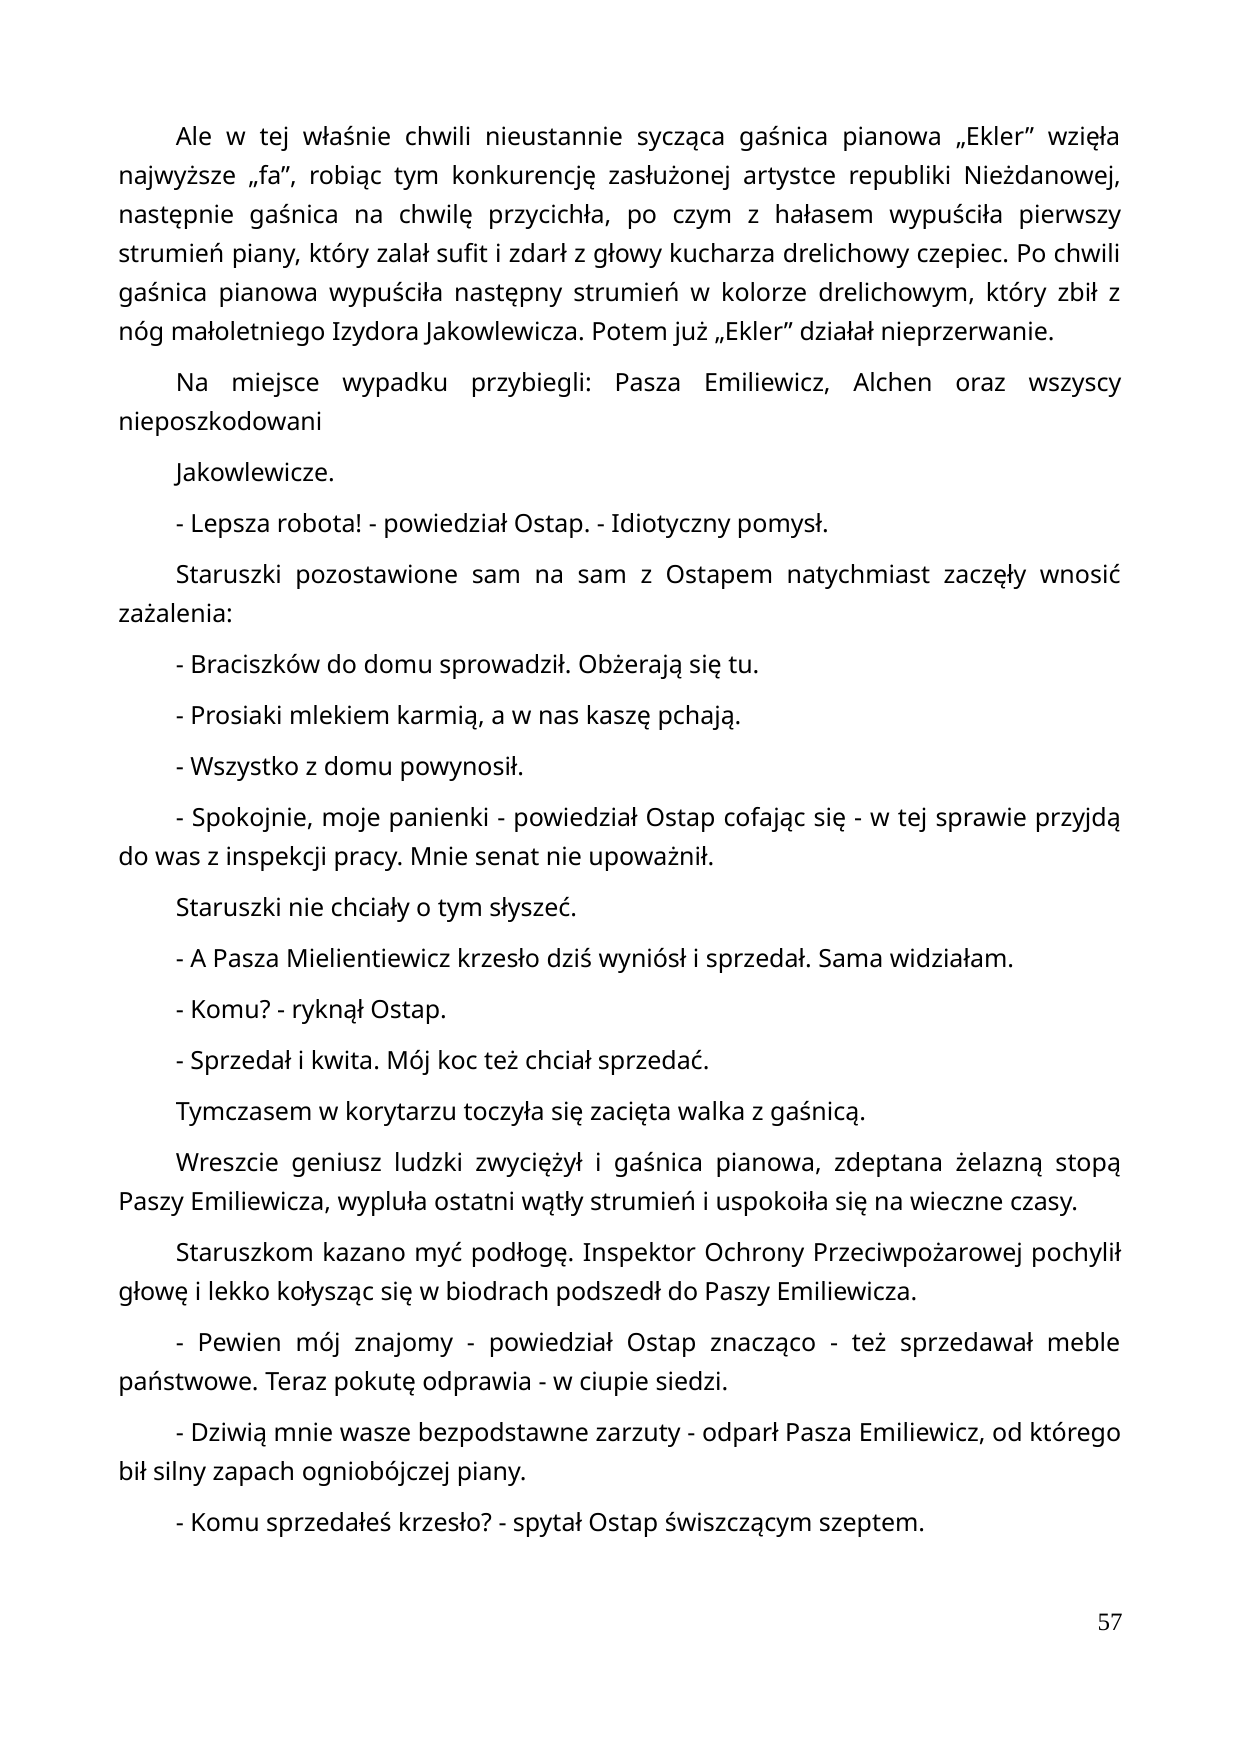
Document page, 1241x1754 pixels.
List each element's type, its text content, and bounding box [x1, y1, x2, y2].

text - Pewien mój znajomy - powiedział Ostap znacząco - też sprzedawał meble państwowe. Teraz pokutę odprawia - w ciupie siedzi. [118, 1325, 1122, 1398]
text - Komu sprzedałeś krzesło? - spytał Ostap świszczącym szeptem. [118, 1505, 1122, 1539]
text - Spokojnie, moje panienki - powiedział Ostap cofając się - w tej sprawie przyjdą do was z inspekcji pracy. Mnie senat nie upoważnił. [118, 800, 1122, 873]
text Wreszcie geniusz ludzki zwyciężył i gaśnica pianowa, zdeptana żelazną stopą Paszy Emiliewicza, wypluła ostatni wątły strumień i uspokoiła się na wieczne czasy. [118, 1144, 1122, 1218]
text Ale w tej właśnie chwili nieustannie sycząca gaśnica pianowa „Ekler” wzięła najwyższe „fa”, robiąc tym konkurencję zasłużonej artystce republiki Nieżdanowej, następnie gaśnica na chwilę przycichła, po czym z hałasem wypuściła pierwszy strumień piany, który zalał sufit i zdarł z głowy kucharza drelichowy czepiec. Po chwili gaśnica pianowa wypuściła następny strumień w kolorze drelichowym, który zbił z nóg małoletniego Izydora Jakowlewicza. Potem już „Ekler” działał nieprzerwanie. [118, 118, 1122, 348]
text Staruszki pozostawione sam na sam z Ostapem natychmiast zaczęły wnosić zażalenia: [118, 557, 1122, 630]
text - Dziwią mnie wasze bezpodstawne zarzuty - odparł Pasza Emiliewicz, od którego bił silny zapach ogniobójczej piany. [118, 1415, 1122, 1488]
text Tymczasem w korytarzu toczyła się zacięta walka z gaśnicą. [118, 1094, 1122, 1128]
text - Braciszków do domu sprowadził. Obżerają się tu. [118, 647, 1122, 681]
text - Prosiaki mlekiem karmią, a w nas kaszę pchają. [118, 698, 1122, 732]
text - Wszystko z domu powynosił. [118, 749, 1122, 783]
text Staruszki nie chciały o tym słyszeć. [118, 890, 1122, 924]
text Na miejsce wypadku przybiegli: Pasza Emiliewicz, Alchen oraz wszyscy nieposzkodowani [118, 365, 1122, 438]
text - A Pasza Mielientiewicz krzesło dziś wyniósł i sprzedał. Sama widziałam. [118, 941, 1122, 975]
text - Sprzedał i kwita. Mój koc też chciał sprzedać. [118, 1043, 1122, 1077]
text - Lepsza robota! - powiedział Ostap. - Idiotyczny pomysł. [118, 506, 1122, 540]
text Staruszkom kazano myć podłogę. Inspektor Ochrony Przeciwpożarowej pochylił głowę i lekko kołysząc się w biodrach podszedł do Paszy Emiliewicza. [118, 1235, 1122, 1308]
text - Komu? - ryknął Ostap. [118, 992, 1122, 1026]
text Jakowlewicze. [118, 455, 1122, 489]
